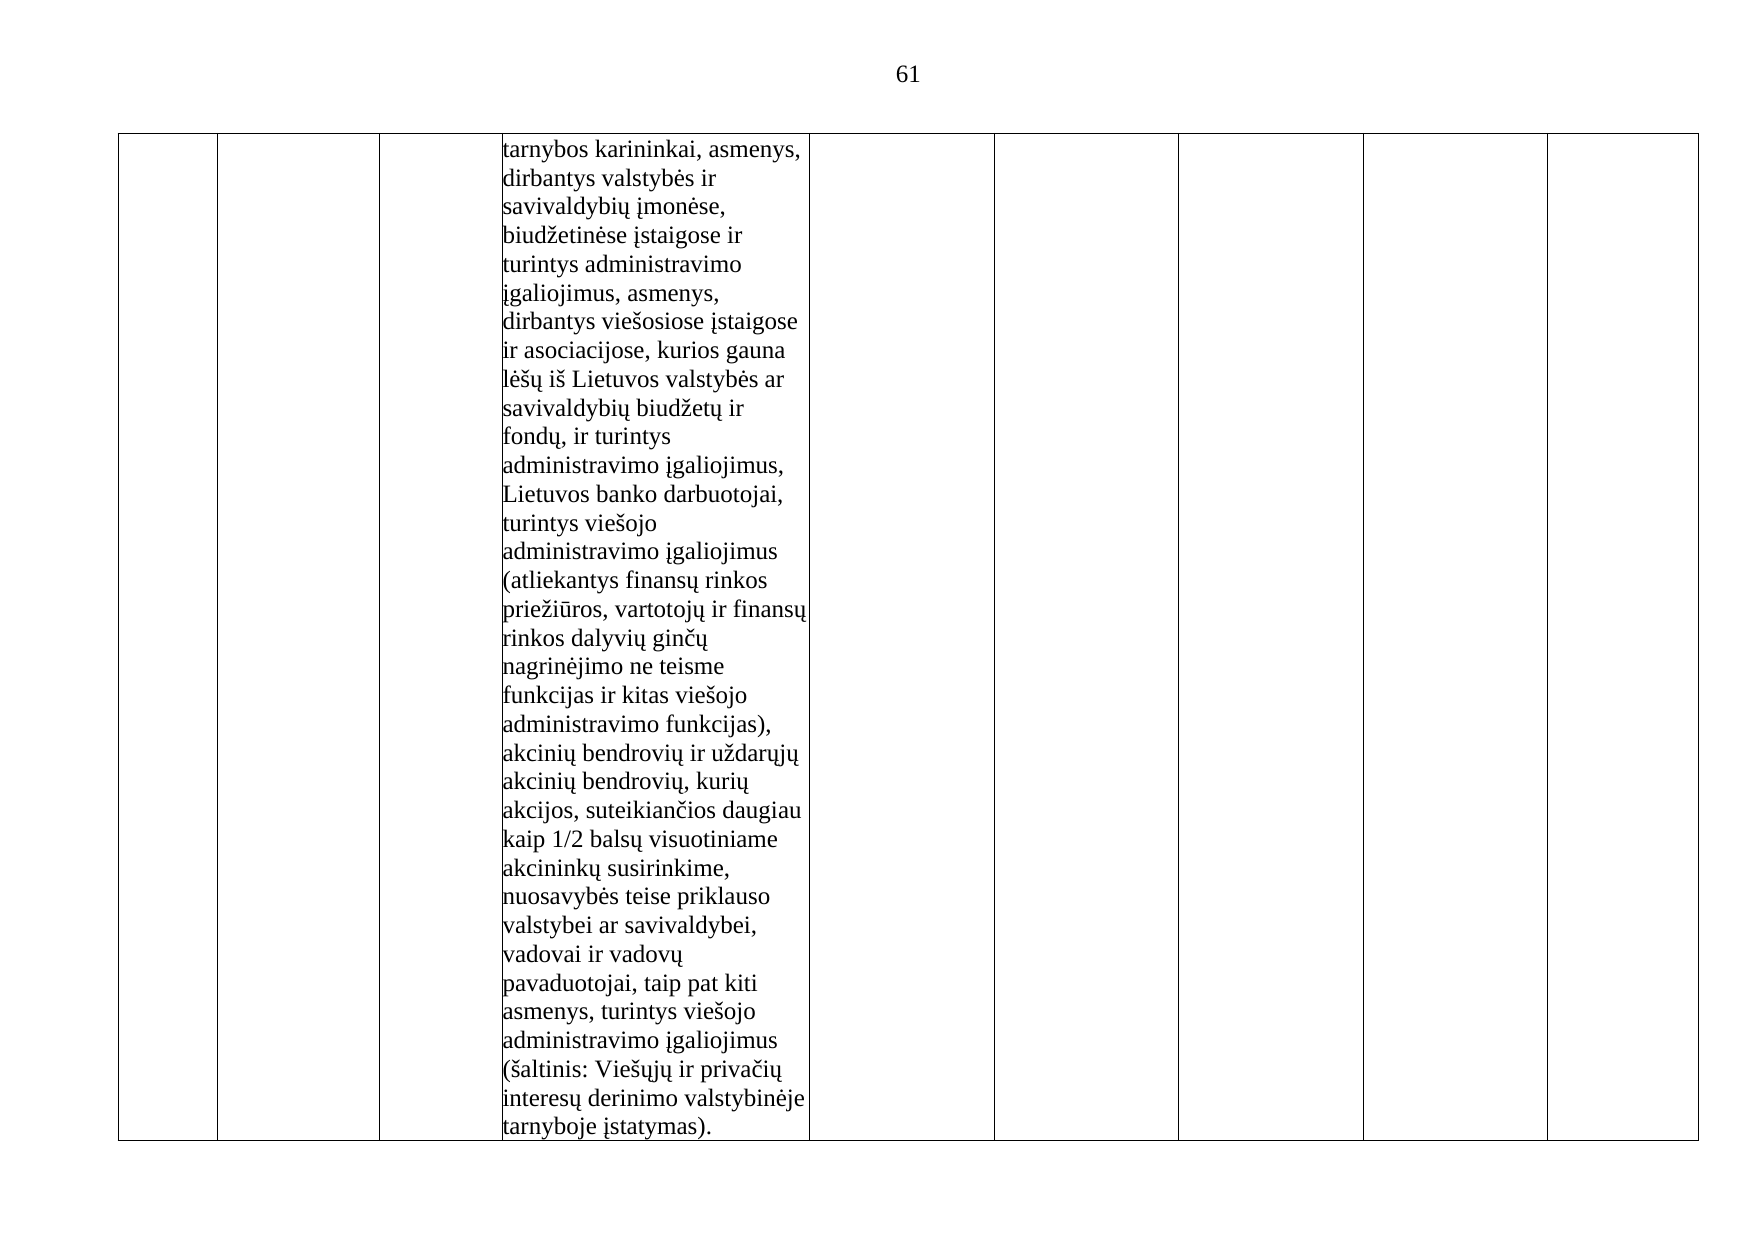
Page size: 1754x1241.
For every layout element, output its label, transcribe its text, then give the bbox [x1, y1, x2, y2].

table_cell [1179, 134, 1363, 1140]
table_cell [1364, 134, 1547, 1140]
table_cell [1548, 134, 1698, 1140]
table_cell [380, 134, 502, 1140]
table_cell [119, 134, 217, 1140]
table_cell tarnybos karininkai, asmenys, dirbantys valstybės ir savivaldybių įmonėse, biudžetinėse įstaigose ir turintys administravimo įgaliojimus, asmenys, dirbantys viešosiose įstaigose ir asociacijose, kurios gauna lėšų iš Lietuvos valstybės ar savivaldybių biudžetų ir fondų, ir turintys administravimo įgaliojimus, Lietuvos banko darbuotojai, turintys viešojo administravimo įgaliojimus (atliekantys finansų rinkos priežiūros, vartotojų ir finansų rinkos dalyvių ginčų nagrinėjimo ne teisme funkcijas ir kitas viešojo administravimo funkcijas), akcinių bendrovių ir uždarųjų akcinių bendrovių, kurių akcijos, suteikiančios daugiau kaip 1/2 balsų visuotiniame akcininkų susirinkime, nuosavybės teise priklauso valstybei ar savivaldybei, vadovai ir vadovų pavaduotojai, taip pat kiti asmenys, turintys viešojo administravimo įgaliojimus (šaltinis: Viešųjų ir privačių interesų derinimo valstybinėje tarnyboje įstatymas). [503, 134, 809, 1140]
table_cell [218, 134, 379, 1140]
table_cell [995, 134, 1178, 1140]
table_cell [810, 134, 994, 1140]
